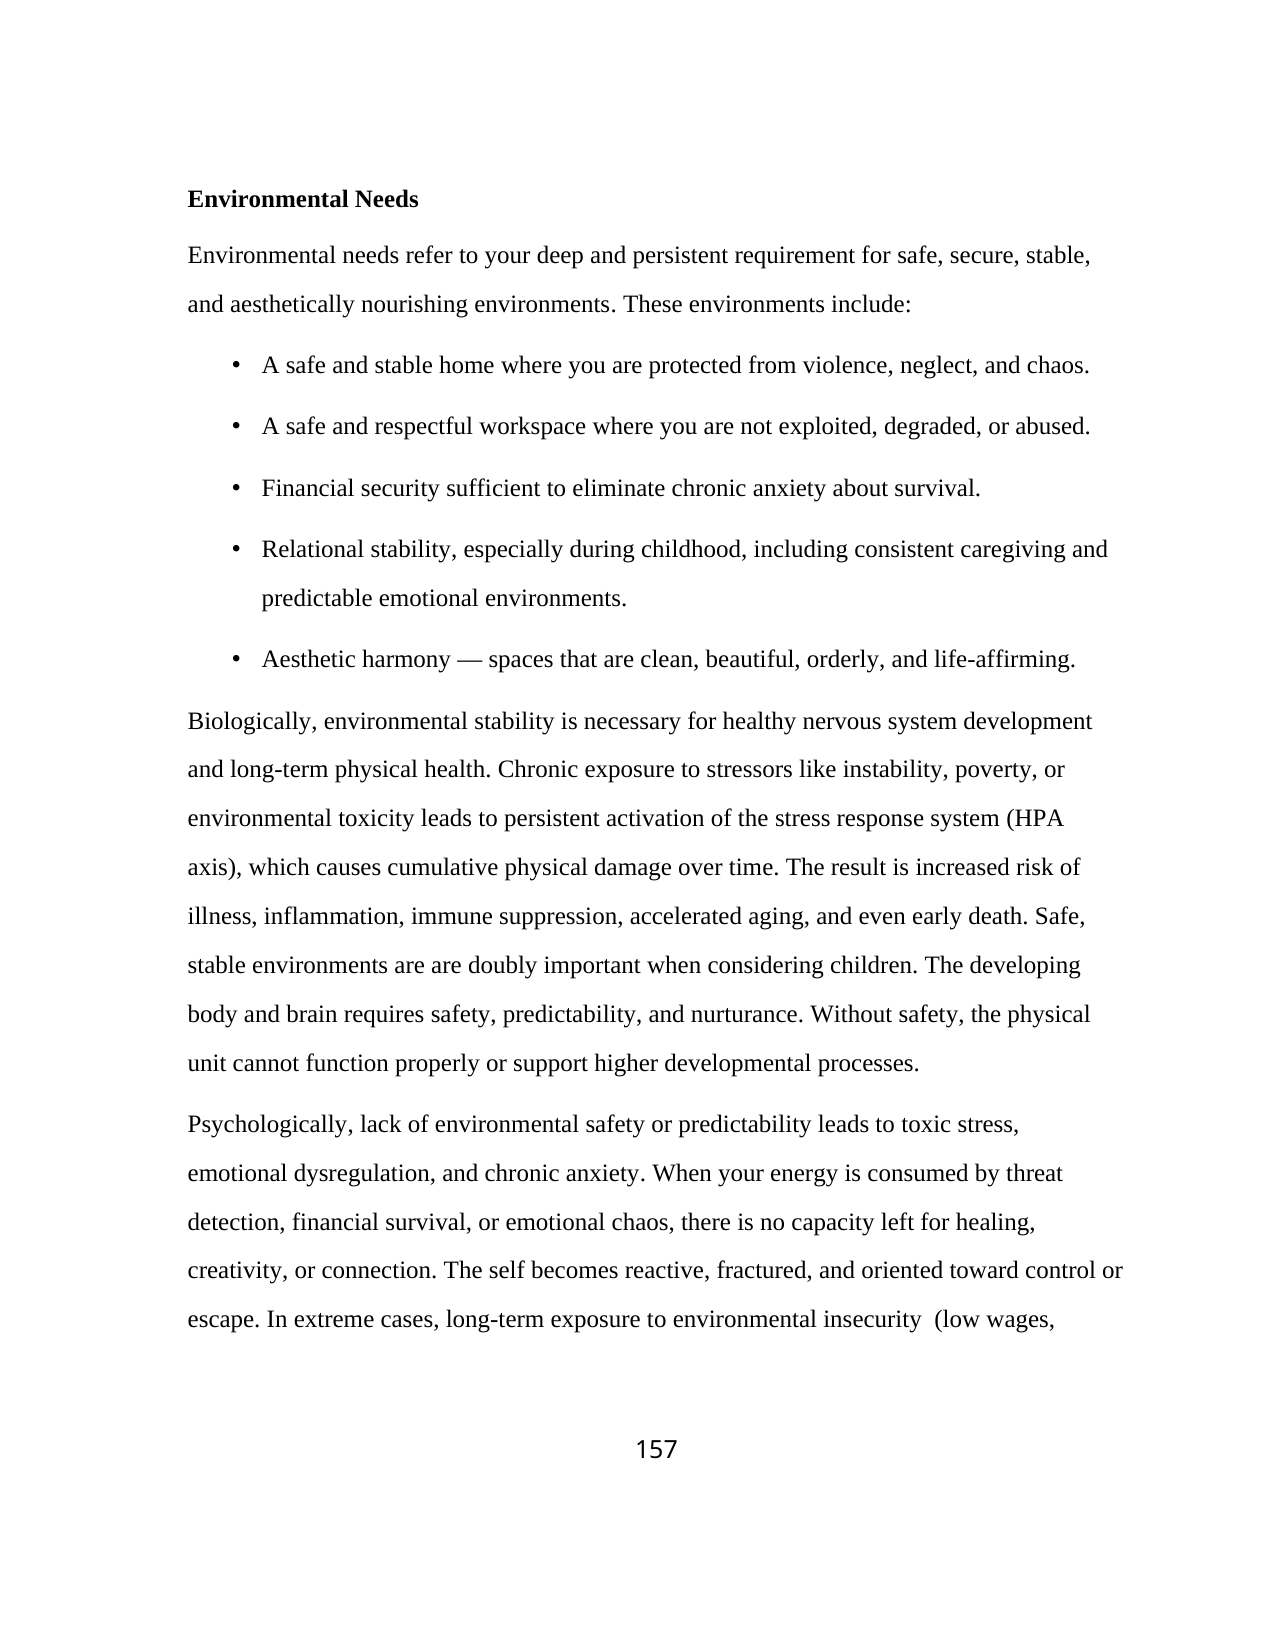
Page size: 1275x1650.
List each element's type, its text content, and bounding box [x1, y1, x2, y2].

list Relational stability, especially during childhood, including consistent caregiving and predictable emotional environments. [232, 534, 1125, 612]
text Biologically, environmental stability is necessary for healthy nervous system development and long-term physical health. Chronic exposure to stressors like instability, poverty, or environmental toxicity leads to persistent activation of the stress response system (HPA axis), which causes cumulative physical damage over time. The result is increased risk of illness, inflammation, immune suppression, accelerated aging, and even early death. Safe, stable environments are are doubly important when considering children. The developing body and brain requires safety, predictability, and nurturance. Without safety, the physical unit cannot function properly or support higher developmental processes. [187, 706, 1125, 1076]
list A safe and stable home where you are protected from violence, neglect, and chaos. [232, 350, 1125, 379]
text Psychologically, lack of environmental safety or predictability leads to toxic stress, emotional dysregulation, and chronic anxiety. When your energy is consumed by threat detection, financial survival, or emotional chaos, there is no capacity left for healing, creativity, or connection. The self becomes reactive, fractured, and oriented toward control or escape. In extreme cases, long-term exposure to environmental insecurity (low wages, [187, 1109, 1125, 1333]
list Financial security sufficient to eliminate chronic anxiety about survival. [232, 473, 1125, 502]
subtitle Environmental Needs [187, 184, 1125, 213]
list A safe and respectful workspace where you are not exploited, degraded, or abused. [232, 411, 1125, 440]
text Environmental needs refer to your deep and persistent requirement for safe, secure, stable, and aesthetically nourishing environments. These environments include: [187, 240, 1125, 317]
list Aesthetic harmony — spaces that are clean, beautiful, orderly, and life-affirming. [232, 644, 1125, 673]
